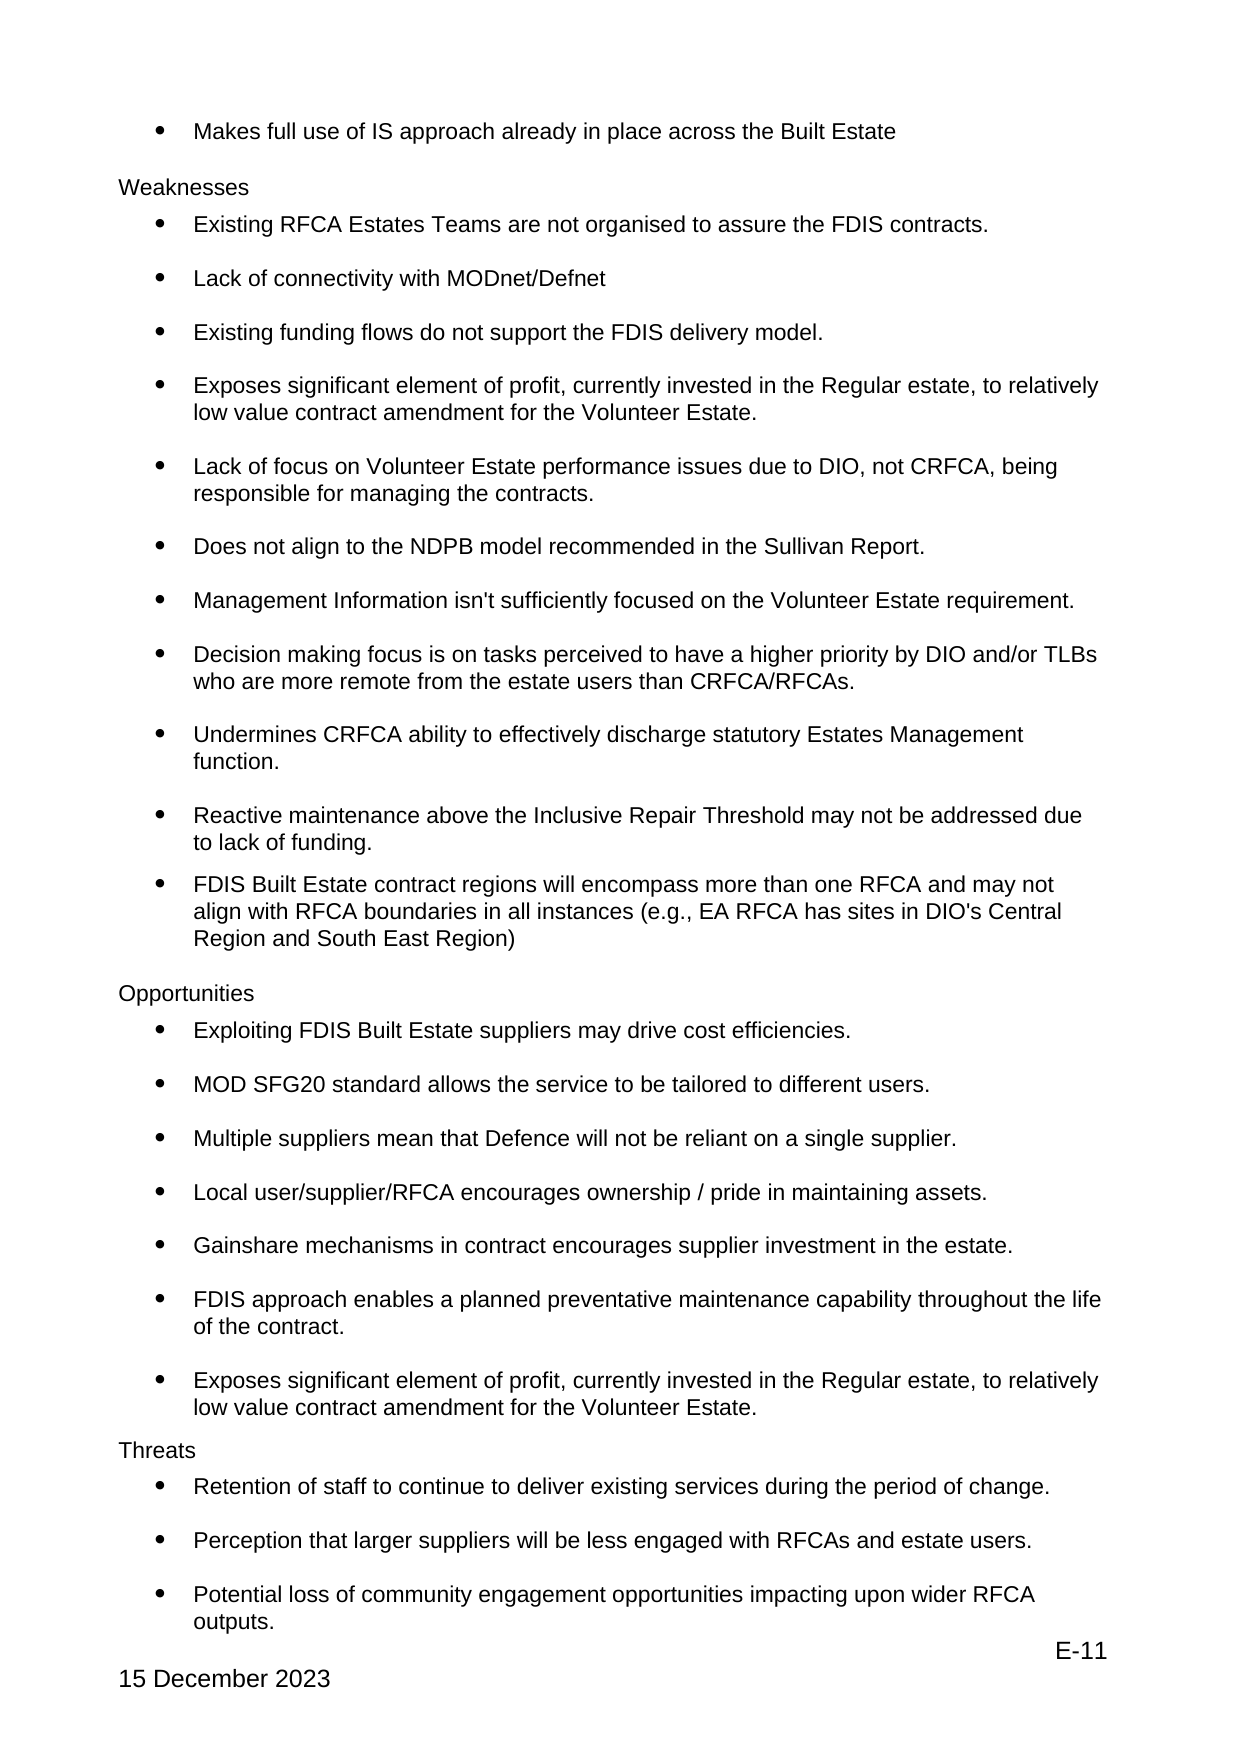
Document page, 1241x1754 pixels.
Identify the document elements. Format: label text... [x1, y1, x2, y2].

list Undermines CRFCA ability to effectively discharge statutory Estates Management function. [156, 721, 1107, 774]
list FDIS Built Estate contract regions will encompass more than one RFCA and may not align with RFCA boundaries in all instances (e.g., EA RFCA has sites in DIO's Central Region and South East Region) [156, 871, 1107, 951]
list Exposes significant element of profit, currently invested in the Regular estate, to relatively low value contract amendment for the Volunteer Estate. [156, 1367, 1107, 1420]
list Management Information isn't sufficiently focused on the Volunteer Estate requirement. [156, 587, 1107, 614]
text Threats [118, 1437, 1107, 1463]
list Lack of connectivity with MODnet/Defnet [156, 264, 1107, 291]
text Opportunities [118, 980, 1107, 1006]
list Decision making focus is on tasks perceived to have a higher priority by DIO and/or TLBs who are more remote from the estate users than CRFCA/RFCAs. [156, 641, 1107, 694]
list Existing funding flows do not support the FDIS delivery model. [156, 318, 1107, 345]
list Makes full use of IS approach already in place across the Built Estate [156, 118, 1107, 145]
list Does not align to the NDPB model recommended in the Sullivan Report. [156, 533, 1107, 560]
list Perception that larger suppliers will be less engaged with RFCAs and estate users. [156, 1527, 1107, 1554]
list Gainshare mechanisms in contract encourages supplier investment in the estate. [156, 1232, 1107, 1259]
text Weaknesses [118, 174, 1107, 200]
list Exploiting FDIS Built Estate suppliers may drive cost efficiencies. [156, 1017, 1107, 1043]
list Lack of focus on Volunteer Estate performance issues due to DIO, not CRFCA, being responsible for managing the contracts. [156, 453, 1107, 506]
list Multiple suppliers mean that Defence will not be reliant on a single supplier. [156, 1124, 1107, 1151]
list Existing RFCA Estates Teams are not organised to assure the FDIS contracts. [156, 211, 1107, 237]
list Exposes significant element of profit, currently invested in the Regular estate, to relatively low value contract amendment for the Volunteer Estate. [156, 372, 1107, 426]
list FDIS approach enables a planned preventative maintenance capability throughout the life of the contract. [156, 1286, 1107, 1339]
list Retention of staff to continue to deliver existing services during the period of change. [156, 1473, 1107, 1500]
list Potential loss of community engagement opportunities impacting upon wider RFCA outputs. [156, 1581, 1107, 1634]
list Reactive maintenance above the Inclusive Repair Threshold may not be addressed due to lack of funding. [156, 802, 1107, 855]
list MOD SFG20 standard allows the service to be tailored to different users. [156, 1071, 1107, 1097]
list Local user/supplier/RFCA encourages ownership / pride in maintaining assets. [156, 1178, 1107, 1205]
